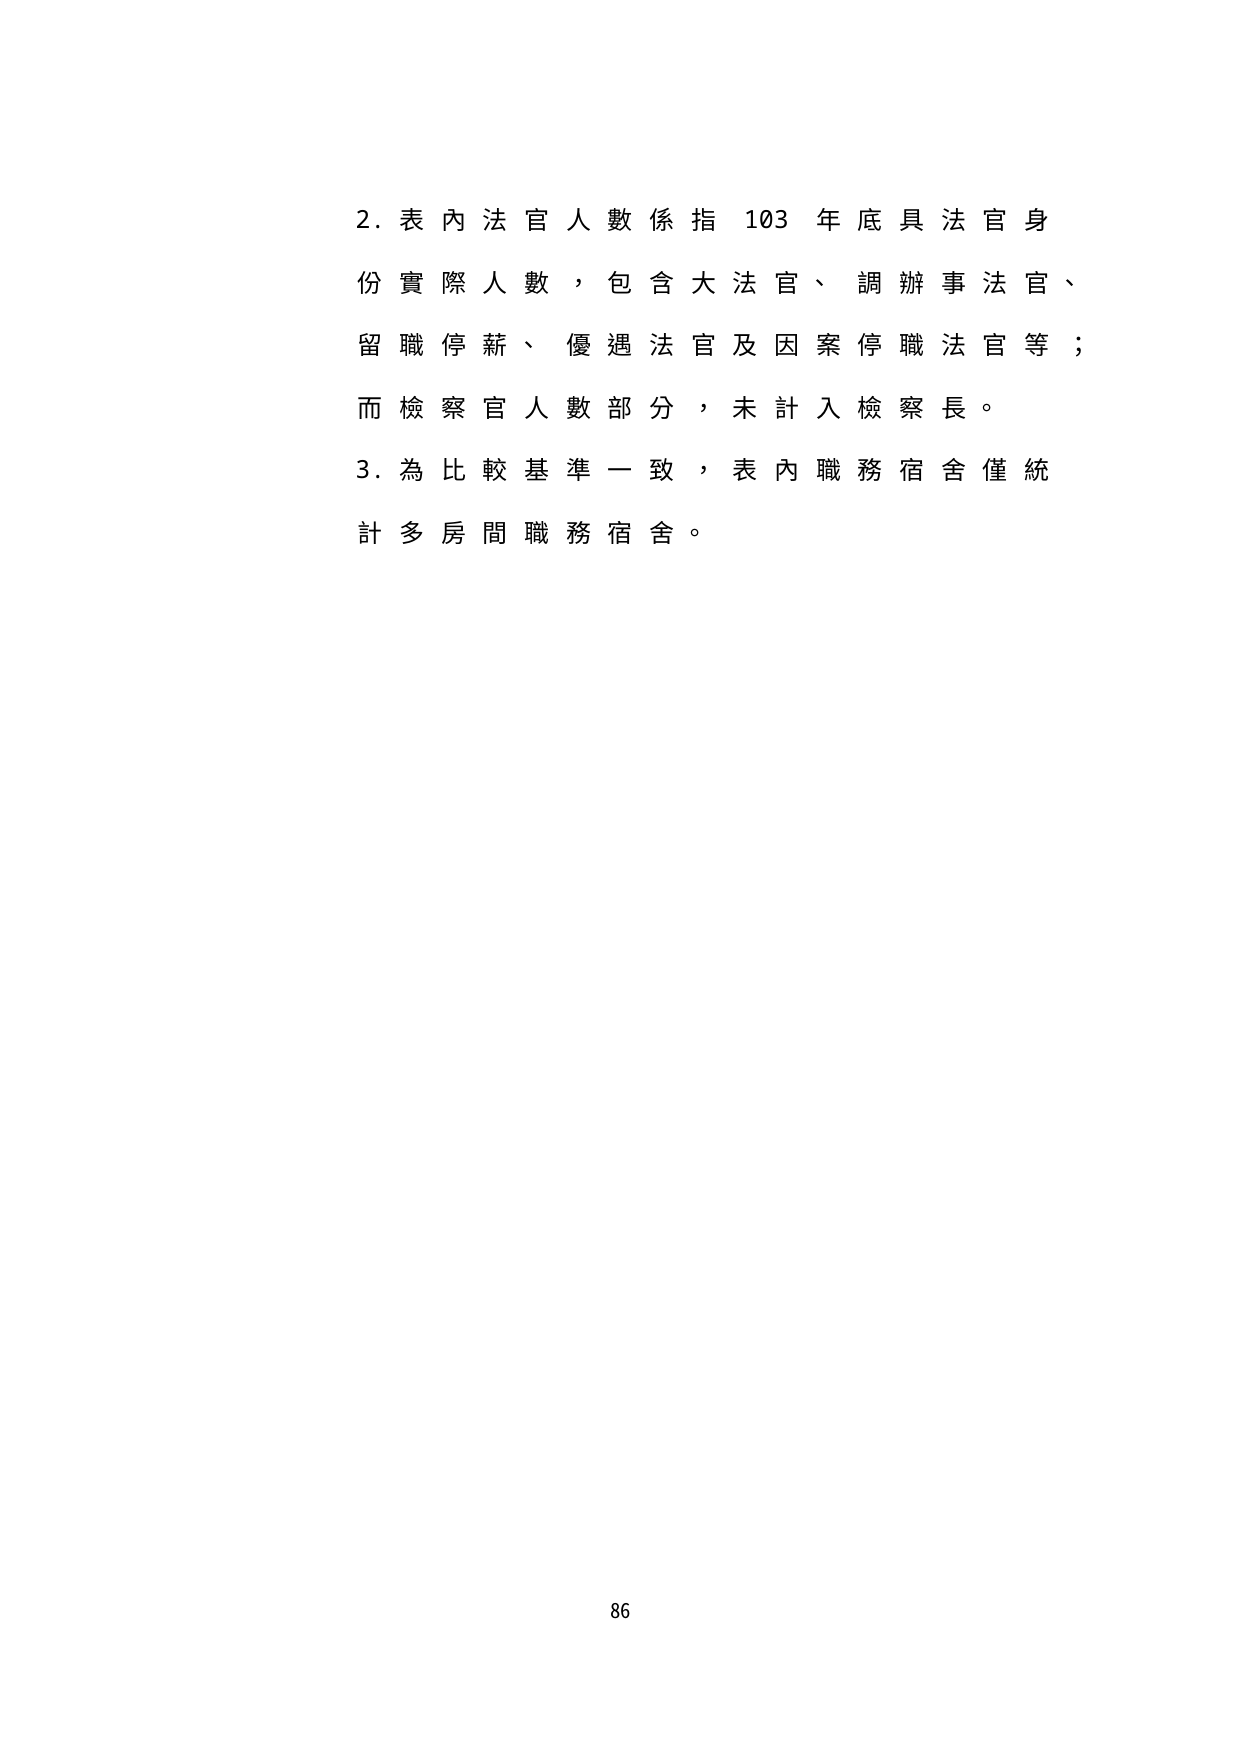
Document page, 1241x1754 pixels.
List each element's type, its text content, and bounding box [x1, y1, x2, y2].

text 2.表內法官人數係指103年底具法官身份實際人數，包含大法官、調辦事法官、留職停薪、優遇法官及因案停職法官等；而檢察官人數部分，未計入檢察長。 [317, 177, 1058, 427]
text 3.為比較基準一致，表內職務宿舍僅統計多房間職務宿舍。 [317, 427, 1058, 552]
